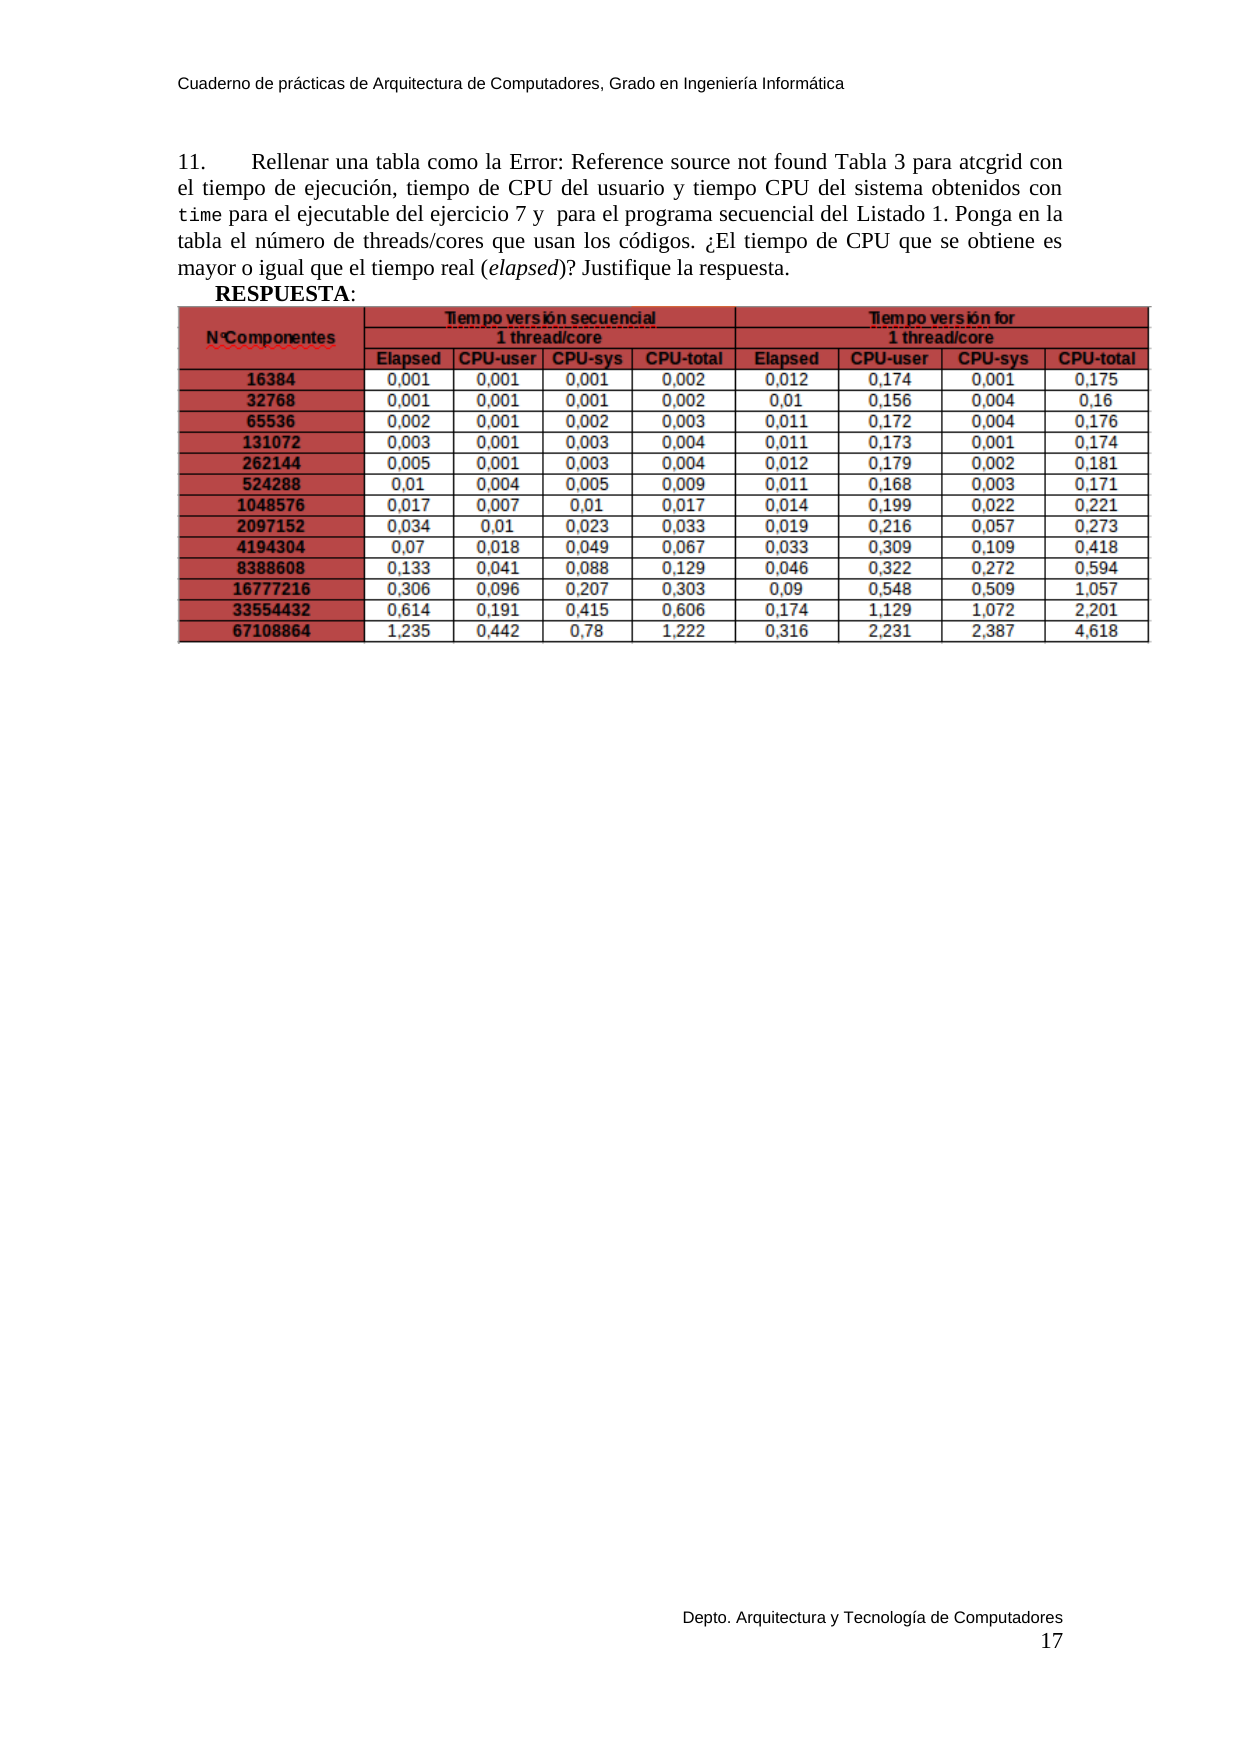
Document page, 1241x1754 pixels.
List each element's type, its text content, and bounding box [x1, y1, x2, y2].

text RESPUESTA: [215, 280, 1063, 306]
table_header [166, 306, 1163, 668]
list Rellenar una tabla como la Tabla 3 para atcgrid con el tiempo de ejecución, tiempo de CPU del usuario y tiempo CPU del sistema obtenidos con time para el ejecutable del ejercicio 7 y para el programa secuencial del Listado 1. Ponga en la tabla el número de threads/cores que usan los códigos. ¿El tiempo de CPU que se obtiene es mayor o igual que el tiempo real (elapsed)? Justifique la respuesta. [177, 148, 1063, 280]
table_cell [166, 668, 1163, 694]
picture [177, 306, 1152, 644]
